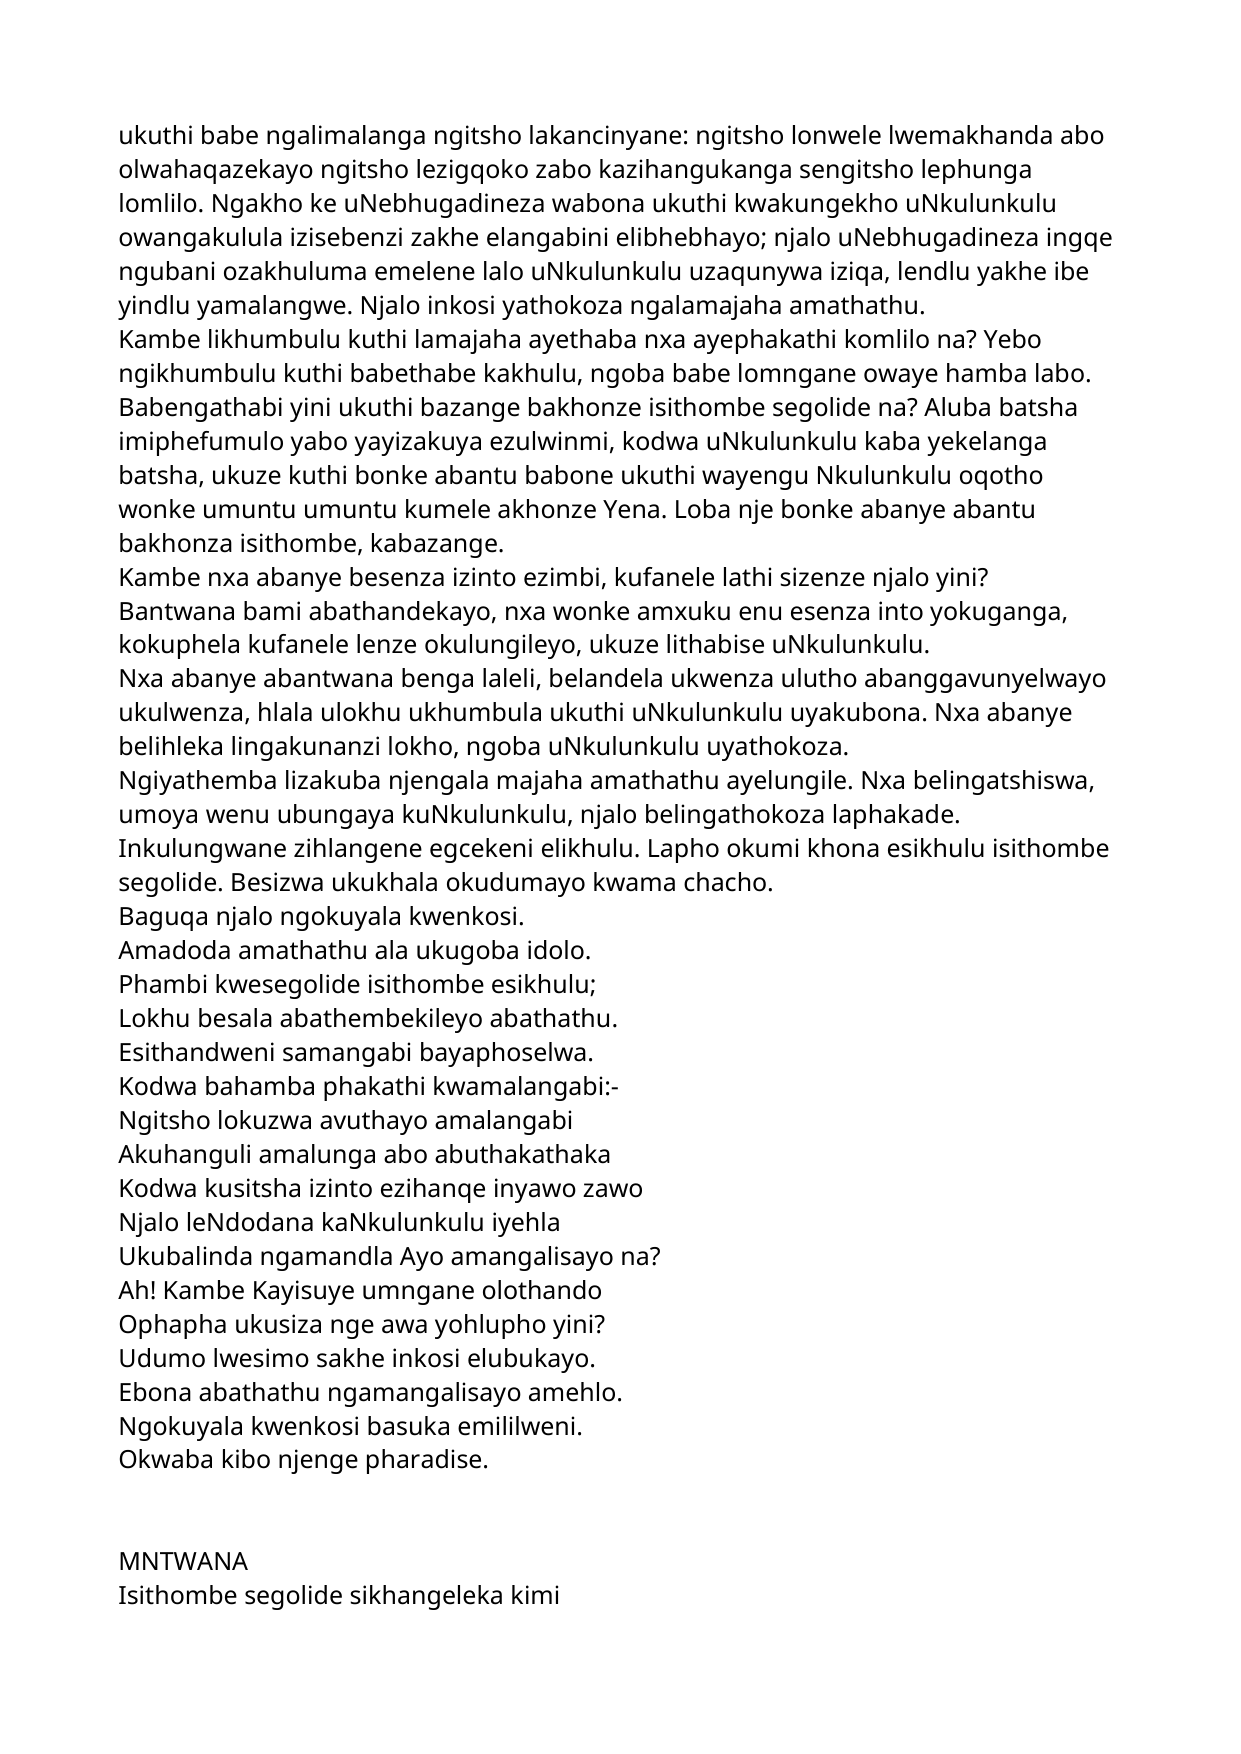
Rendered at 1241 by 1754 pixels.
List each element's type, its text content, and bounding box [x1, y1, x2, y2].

text Ebona abathathu ngamangalisayo amehlo. [118, 1374, 1122, 1408]
text Ah! Kambe Kayisuye umngane olothando [118, 1273, 1122, 1307]
text Ophapha ukusiza nge awa yohlupho yini? [118, 1307, 1122, 1341]
text Okwaba kibo njenge pharadise. [118, 1442, 1122, 1476]
text Ngokuyala kwenkosi basuka emililweni. [118, 1408, 1122, 1442]
text Njalo leNdodana kaNkulunkulu iyehla [118, 1205, 1122, 1239]
text Akuhanguli amalunga abo abuthakathaka [118, 1137, 1122, 1171]
text Isithombe segolide sikhangeleka kimi [118, 1578, 1122, 1612]
text ukuthi babe ngalimalanga ngitsho lakancinyane: ngitsho lonwele lwemakhanda abo olwahaqazekayo ngitsho lezigqoko zabo kazihangukanga sengitsho lephunga lomlilo. Ngakho ke uNebhugadineza wabona ukuthi kwakungekho uNkulunkulu owangakulula izisebenzi zakhe elangabini elibhebhayo; njalo uNebhugadineza ingqe ngubani ozakhuluma emelene lalo uNkulunkulu uzaqunywa iziqa, lendlu yakhe ibe yindlu yamalangwe. Njalo inkosi yathokoza ngalamajaha amathathu. [118, 118, 1122, 322]
text Amadoda amathathu ala ukugoba idolo. [118, 933, 1122, 967]
text Ukubalinda ngamandla Ayo amangalisayo na? [118, 1239, 1122, 1273]
text Esithandweni samangabi bayaphoselwa. [118, 1035, 1122, 1069]
text Bantwana bami abathandekayo, nxa wonke amxuku enu esenza into yokuganga, kokuphela kufanele lenze okulungileyo, ukuze lithabise uNkulunkulu. [118, 593, 1122, 661]
text MNTWANA [118, 1544, 1122, 1578]
text Baguqa njalo ngokuyala kwenkosi. [118, 899, 1122, 933]
text Nxa abanye abantwana benga laleli, belandela ukwenza ulutho abanggavunyelwayo ukulwenza, hlala ulokhu ukhumbula ukuthi uNkulunkulu uyakubona. Nxa abanye belihleka lingakunanzi lokho, ngoba uNkulunkulu uyathokoza. [118, 661, 1122, 763]
text Kambe nxa abanye besenza izinto ezimbi, kufanele lathi sizenze njalo yini? [118, 559, 1122, 593]
text Kambe likhumbulu kuthi lamajaha ayethaba nxa ayephakathi komlilo na? Yebo ngikhumbulu kuthi babethabe kakhulu, ngoba babe lomngane owaye hamba labo. Babengathabi yini ukuthi bazange bakhonze isithombe segolide na? Aluba batsha imiphefumulo yabo yayizakuya ezulwinmi, kodwa uNkulunkulu kaba yekelanga batsha, ukuze kuthi bonke abantu babone ukuthi wayengu Nkulunkulu oqotho wonke umuntu umuntu kumele akhonze Yena. Loba nje bonke abanye abantu bakhonza isithombe, kabazange. [118, 322, 1122, 559]
text Inkulungwane zihlangene egcekeni elikhulu. Lapho okumi khona esikhulu isithombe segolide. Besizwa ukukhala okudumayo kwama chacho. [118, 831, 1122, 899]
text Kodwa kusitsha izinto ezihanqe inyawo zawo [118, 1171, 1122, 1205]
text Ngitsho lokuzwa avuthayo amalangabi [118, 1103, 1122, 1137]
text Lokhu besala abathembekileyo abathathu. [118, 1001, 1122, 1035]
text Udumo lwesimo sakhe inkosi elubukayo. [118, 1341, 1122, 1374]
text Phambi kwesegolide isithombe esikhulu; [118, 967, 1122, 1001]
text Kodwa bahamba phakathi kwamalangabi:- [118, 1069, 1122, 1103]
text Ngiyathemba lizakuba njengala majaha amathathu ayelungile. Nxa belingatshiswa, umoya wenu ubungaya kuNkulunkulu, njalo belingathokoza laphakade. [118, 763, 1122, 831]
